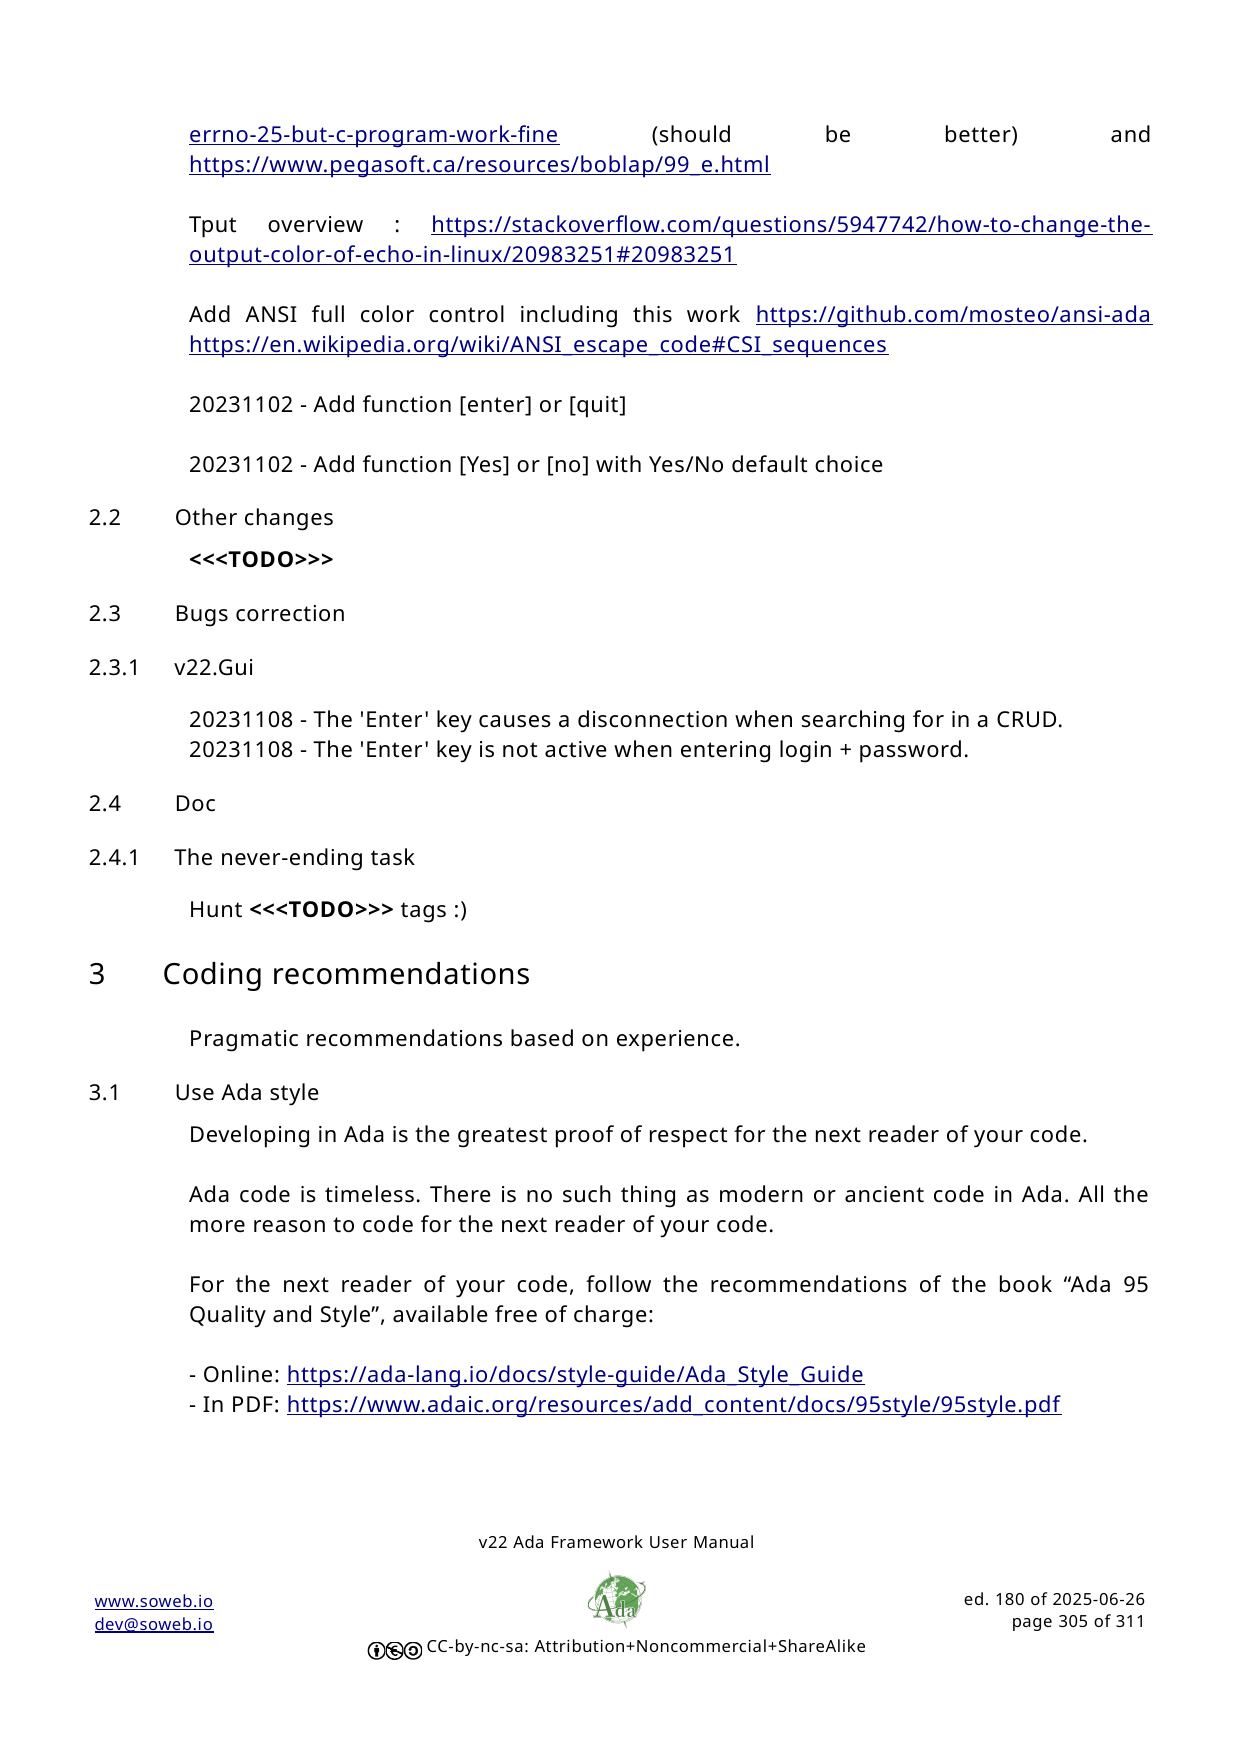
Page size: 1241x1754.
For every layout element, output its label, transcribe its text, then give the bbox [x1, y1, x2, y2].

text 20231102 - Add function [Yes] or [no] with Yes/No default choice [189, 448, 1152, 478]
picture [587, 1570, 646, 1629]
subtitle v22.Gui [88, 651, 1152, 692]
text 20231108 - The 'Enter' key is not active when entering login + password. [189, 734, 1152, 764]
text Hunt <<<TODO>>> tags :) [189, 894, 1152, 924]
text - Online: https://ada-lang.io/docs/style-guide/Ada_Style_Guide [189, 1358, 1152, 1388]
text Ada code is timeless. There is no such thing as modern or ancient code in Ada. All the more reason to code for the next reader of your code. [189, 1178, 1152, 1238]
subtitle Use Ada style [88, 1077, 1152, 1107]
subtitle Other changes [88, 502, 1152, 532]
text <<<TODO>>> [189, 544, 1152, 574]
subtitle Coding recommendations [88, 954, 1152, 993]
text 20231108 - The 'Enter' key causes a disconnection when searching for in a CRUD. [189, 704, 1152, 734]
text 20231102 - Add function [enter] or [quit] [189, 388, 1152, 418]
subtitle Bugs correction [88, 598, 1152, 628]
text Pragmatic recommendations based on experience. [189, 1023, 1152, 1053]
subtitle The never-ending task [88, 841, 1152, 882]
subtitle Doc [88, 788, 1152, 818]
text Add ANSI full color control including this work https://github.com/mosteo/ansi-ada https://en.wikipedia.org/wiki/ANSI_escape_code#CSI_sequences [189, 298, 1152, 358]
text Tput overview : https://stackoverflow.com/questions/5947742/how-to-change-the-output-color-of-echo-in-linux/20983251#20983251 [189, 208, 1152, 268]
text errno-25-but-c-program-work-fine (should be better) and https://www.pegasoft.ca/resources/boblap/99_e.html [189, 118, 1152, 178]
picture [367, 1642, 423, 1660]
text Developing in Ada is the greatest proof of respect for the next reader of your code. [189, 1118, 1152, 1148]
text For the next reader of your code, follow the recommendations of the book “Ada 95 Quality and Style”, available free of charge: [189, 1268, 1152, 1328]
text - In PDF: https://www.adaic.org/resources/add_content/docs/95style/95style.pdf [189, 1388, 1152, 1418]
